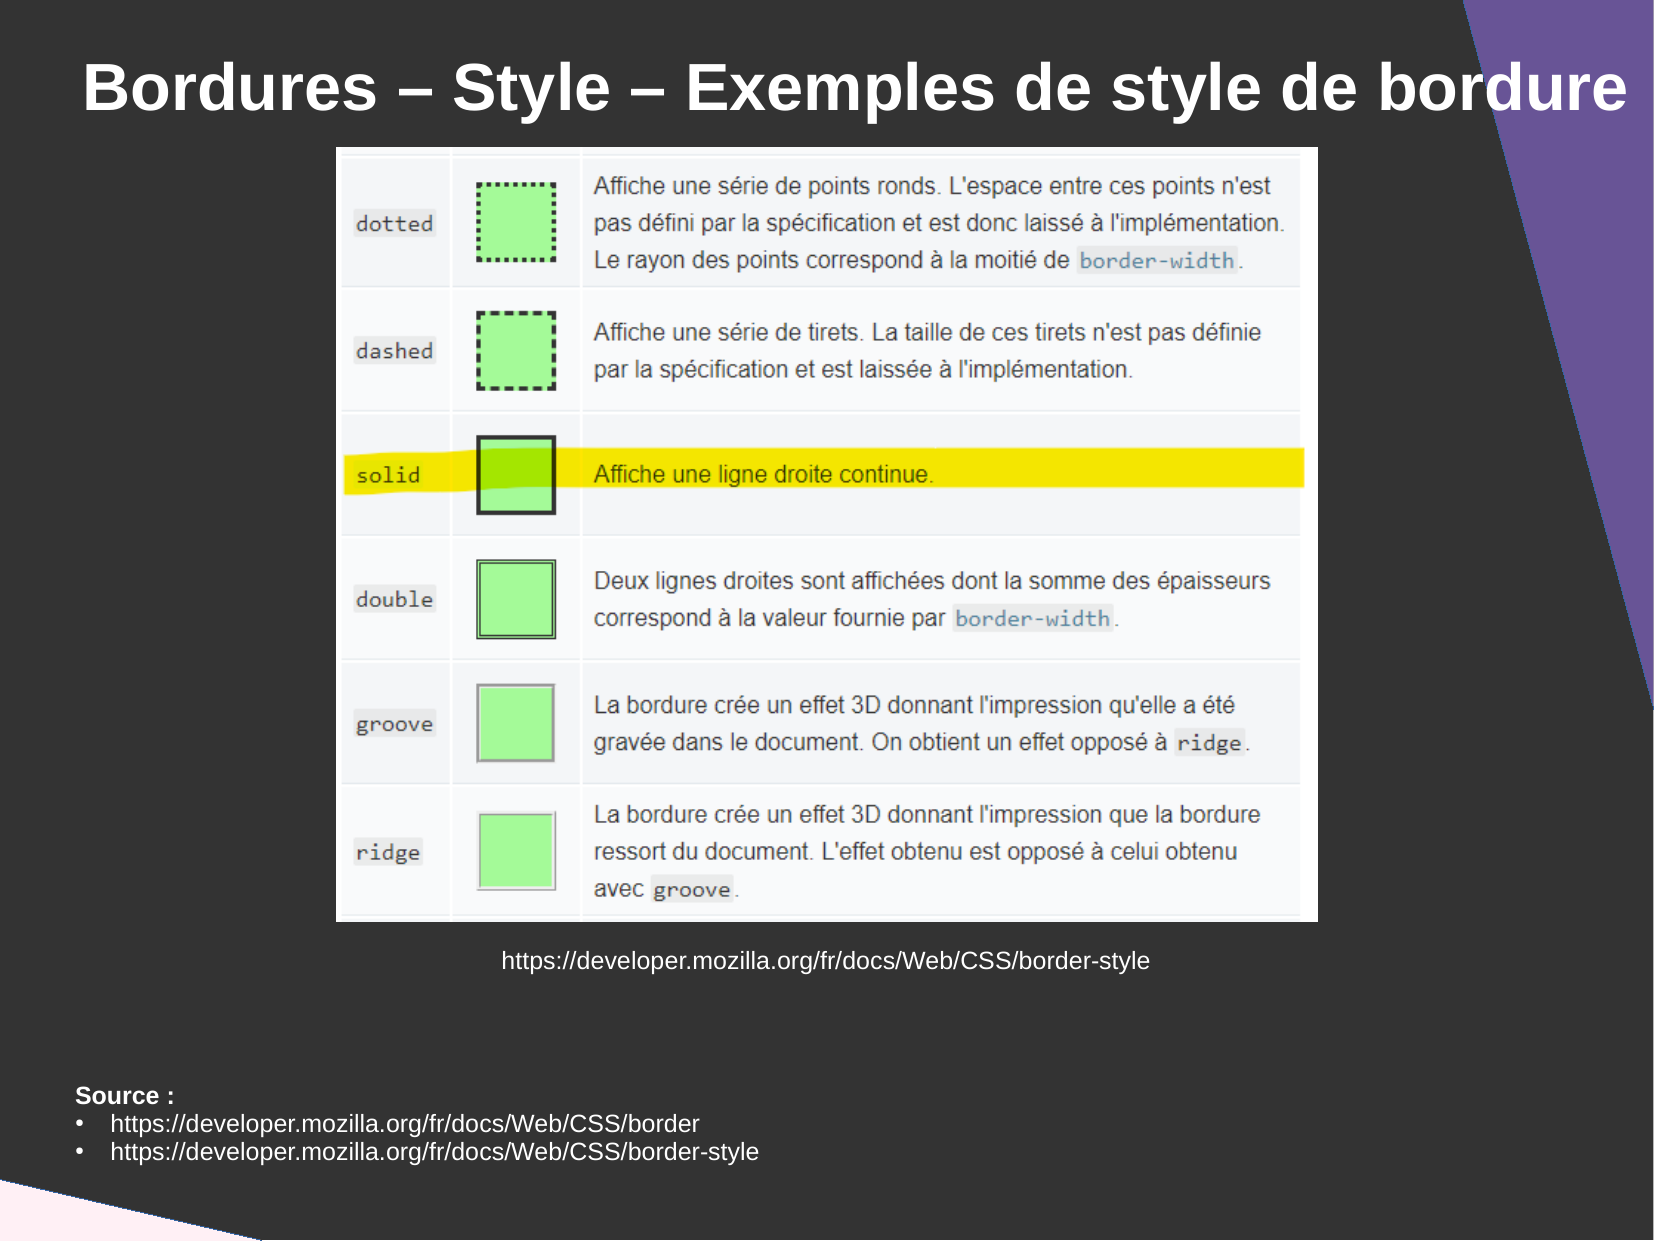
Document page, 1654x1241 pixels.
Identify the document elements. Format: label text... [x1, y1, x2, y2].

title Bordures – Style – Exemples de style de bordure [82, 49, 1642, 200]
text_box https://developer.mozilla.org/fr/docs/Web/CSS/border-style [474, 939, 1179, 1016]
picture [336, 147, 1318, 922]
text_box Source : https://developer.mozilla.org/fr/docs/Web/CSS/border https://developer.mozilla.org/fr/docs/Web/CSS/border-style [60, 1074, 1546, 1217]
text_box [1463, 0, 1654, 710]
text_box [0, 1179, 266, 1241]
